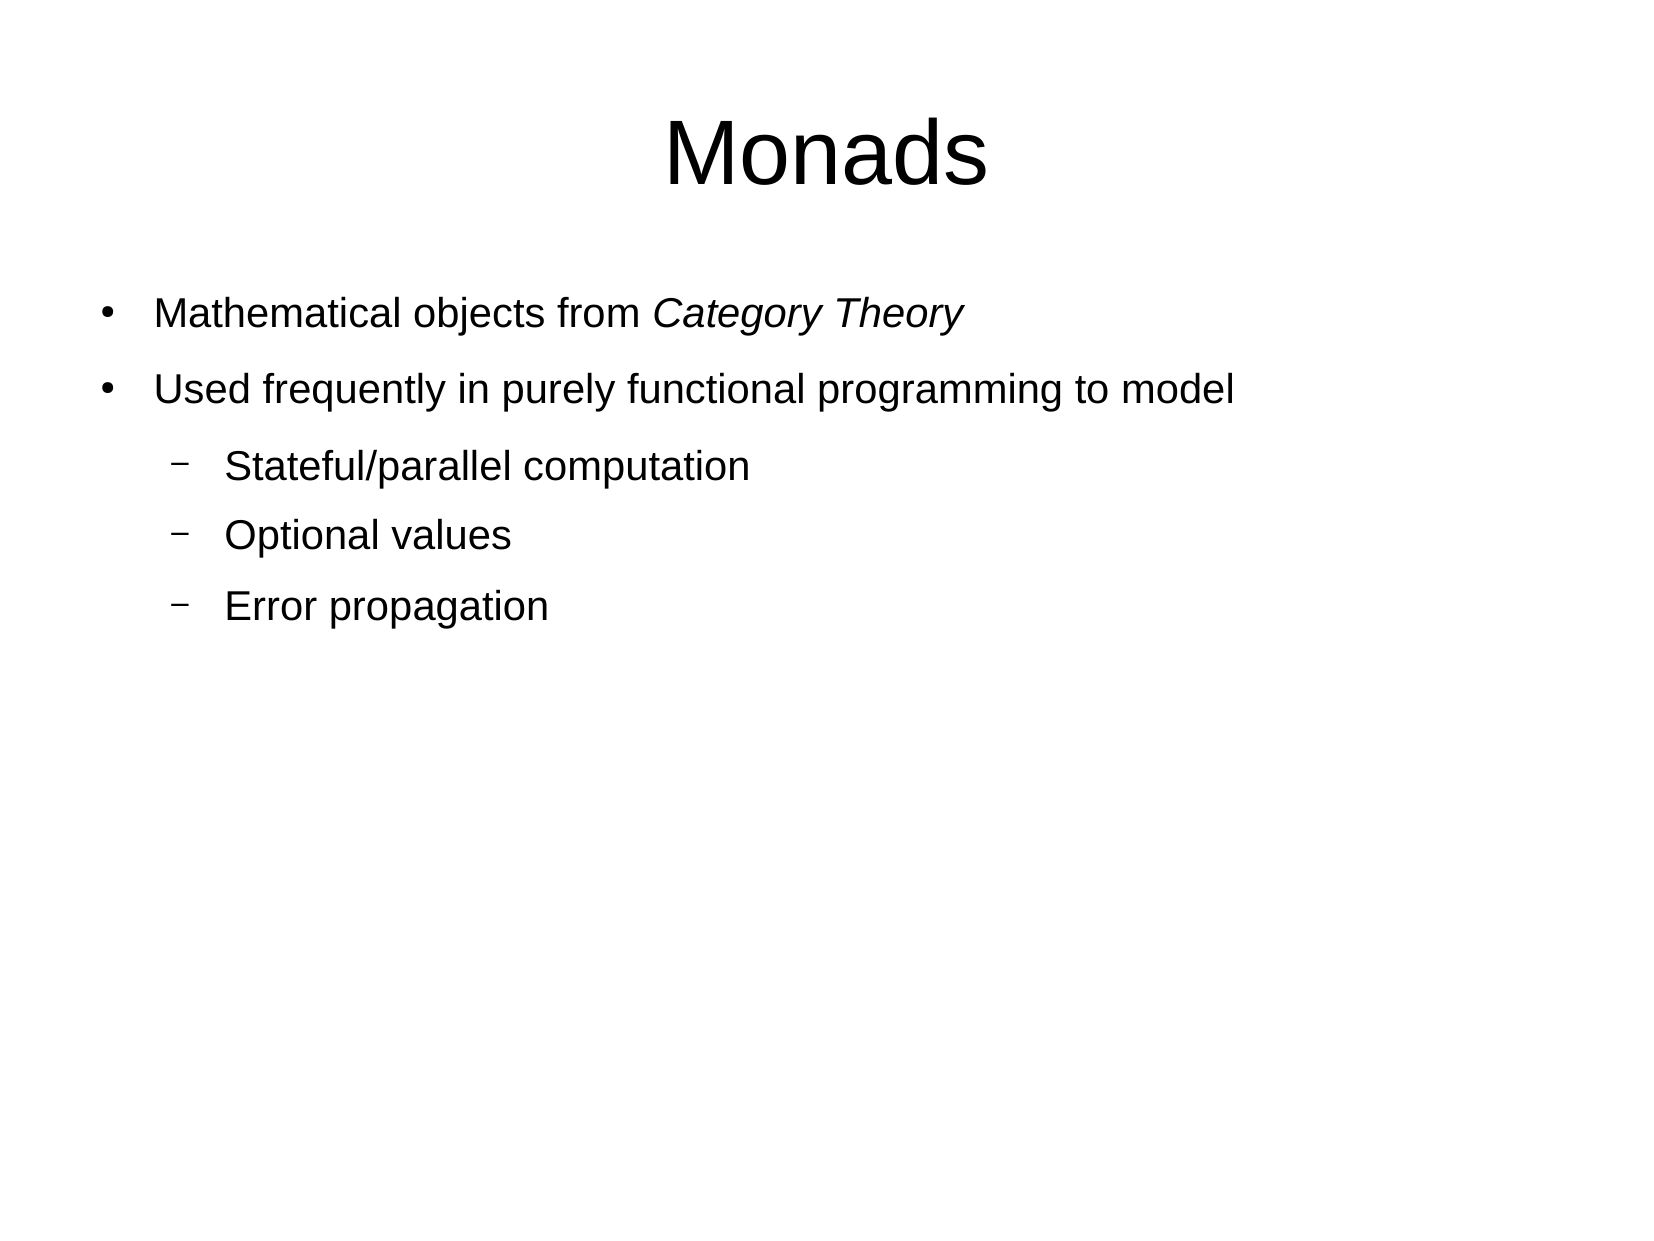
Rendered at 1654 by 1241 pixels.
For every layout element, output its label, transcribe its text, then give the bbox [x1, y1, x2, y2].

title Monads [82, 49, 1571, 257]
list Mathematical objects from Category Theory Used frequently in purely functional programming to model Stateful/parallel computation Optional values Error propagation [82, 290, 1571, 1010]
